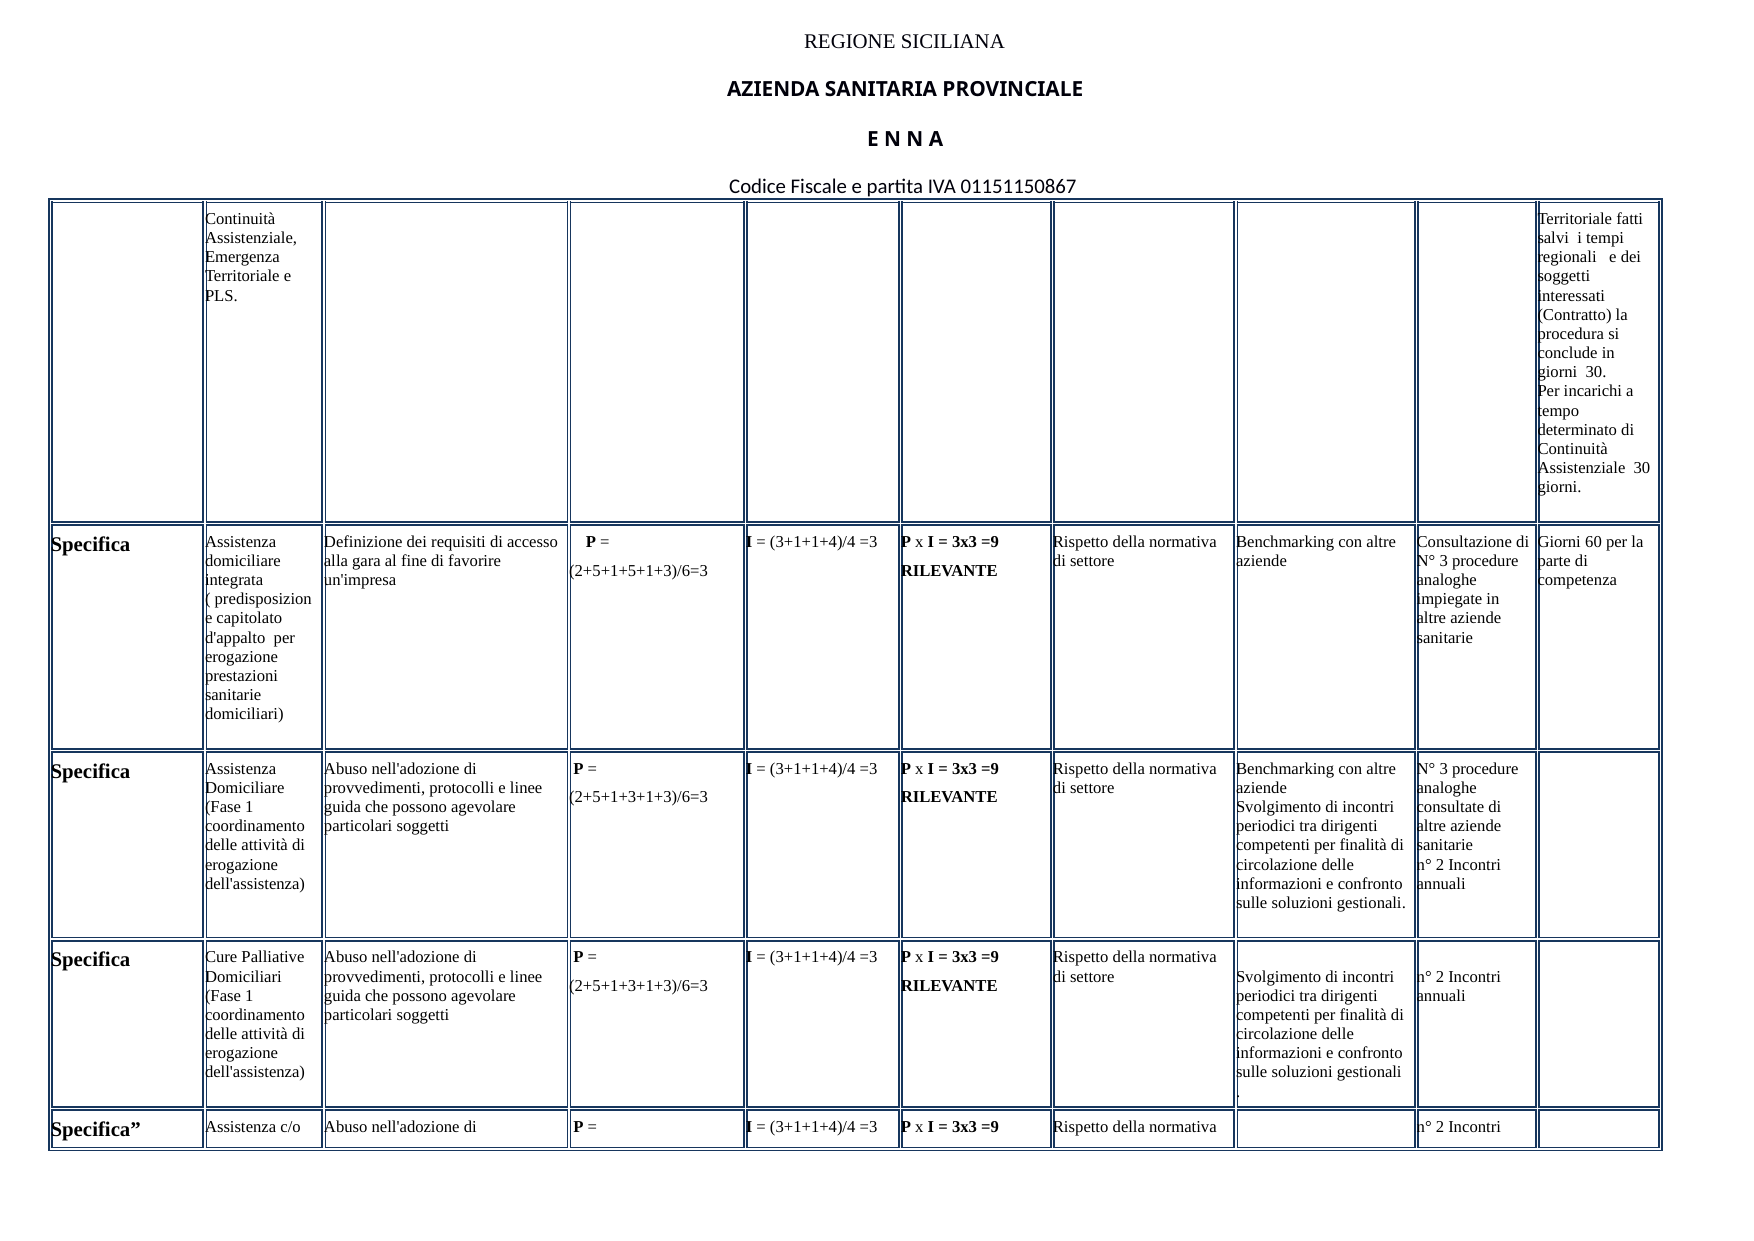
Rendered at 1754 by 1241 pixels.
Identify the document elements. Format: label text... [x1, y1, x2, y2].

table_cell [1238, 203, 1414, 521]
table_cell [1055, 203, 1233, 521]
table_cell Cure Palliative Domiciliari (Fase 1 coordinamento delle attività di erogazione dell'assistenza) [207, 942, 321, 1106]
table_cell Rispetto della normativa [1055, 1111, 1233, 1146]
table_cell P x I = 3x3 =9 RILEVANTE [903, 526, 1050, 748]
table_cell Rispetto della normativa di settore [1055, 526, 1233, 748]
table_cell [53, 203, 202, 521]
table_cell Specifica [53, 753, 202, 937]
table_cell Territoriale fatti salvi i tempi regionali e dei soggetti interessati (Contratto) la procedura si conclude in giorni 30. Per incarichi a tempo determinato di Continuità Assistenziale 30 giorni. [1540, 203, 1658, 521]
table_cell [1540, 1111, 1658, 1146]
table_cell P x I = 3x3 =9 RILEVANTE [903, 753, 1050, 937]
table_cell Specifica [53, 942, 202, 1106]
table_cell P x I = 3x3 =9 [903, 1111, 1050, 1146]
table_cell Assistenza Domiciliare (Fase 1 coordinamento delle attività di erogazione dell'assistenza) [207, 753, 321, 937]
table_cell Consultazione di N° 3 procedure analoghe impiegate in altre aziende sanitarie [1419, 526, 1535, 748]
table_cell I = (3+1+1+4)/4 =3 [748, 1111, 898, 1146]
table_cell Specifica [53, 526, 202, 748]
table_cell I = (3+1+1+4)/4 =3 [748, 753, 898, 937]
table_cell [748, 203, 898, 521]
table_cell Svolgimento di incontri periodici tra dirigenti competenti per finalità di circolazione delle informazioni e confronto sulle soluzioni gestionali . [1238, 942, 1414, 1106]
table_cell N° 3 procedure analoghe consultate di altre aziende sanitarie n° 2 Incontri annuali [1419, 753, 1535, 937]
table_cell Assistenza domiciliare integrata ( predisposizione capitolato d'appalto per erogazione prestazioni sanitarie domiciliari) [207, 526, 321, 748]
table_cell Benchmarking con altre aziende Svolgimento di incontri periodici tra dirigenti competenti per finalità di circolazione delle informazioni e confronto sulle soluzioni gestionali. [1238, 753, 1414, 937]
table_cell Specifica” [53, 1111, 202, 1146]
table_cell Abuso nell'adozione di [326, 1111, 567, 1146]
table_cell [1540, 753, 1658, 937]
table_cell Benchmarking con altre aziende [1238, 526, 1414, 748]
table_cell Giorni 60 per la parte di competenza [1540, 526, 1658, 748]
table_cell P = (2+5+1+5+1+3)/6=3 [571, 526, 743, 748]
table_cell I = (3+1+1+4)/4 =3 [748, 942, 898, 1106]
table_cell Rispetto della normativa di settore [1055, 942, 1233, 1106]
table_cell Abuso nell'adozione di provvedimenti, protocolli e linee guida che possono agevolare particolari soggetti [326, 753, 567, 937]
table_cell n° 2 Incontri annuali [1419, 942, 1535, 1106]
table_cell [1540, 942, 1658, 1106]
table_cell Definizione dei requisiti di accesso alla gara al fine di favorire un'impresa [326, 526, 567, 748]
table_cell P = (2+5+1+3+1+3)/6=3 [571, 942, 743, 1106]
table_cell [571, 203, 743, 521]
table_cell P x I = 3x3 =9 RILEVANTE [903, 942, 1050, 1106]
table_cell [1238, 1111, 1414, 1146]
table_cell I = (3+1+1+4)/4 =3 [748, 526, 898, 748]
table_cell n° 2 Incontri [1419, 1111, 1535, 1146]
table_cell Rispetto della normativa di settore [1055, 753, 1233, 937]
table_cell P = [571, 1111, 743, 1146]
table_cell Assistenza c/o [207, 1111, 321, 1146]
table_cell Abuso nell'adozione di provvedimenti, protocolli e linee guida che possono agevolare particolari soggetti [326, 942, 567, 1106]
table_cell P = (2+5+1+3+1+3)/6=3 [571, 753, 743, 937]
table_cell Continuità Assistenziale, Emergenza Territoriale e PLS. [207, 203, 321, 521]
table_cell [1419, 203, 1535, 521]
table_cell [326, 203, 567, 521]
table_cell [903, 203, 1050, 521]
